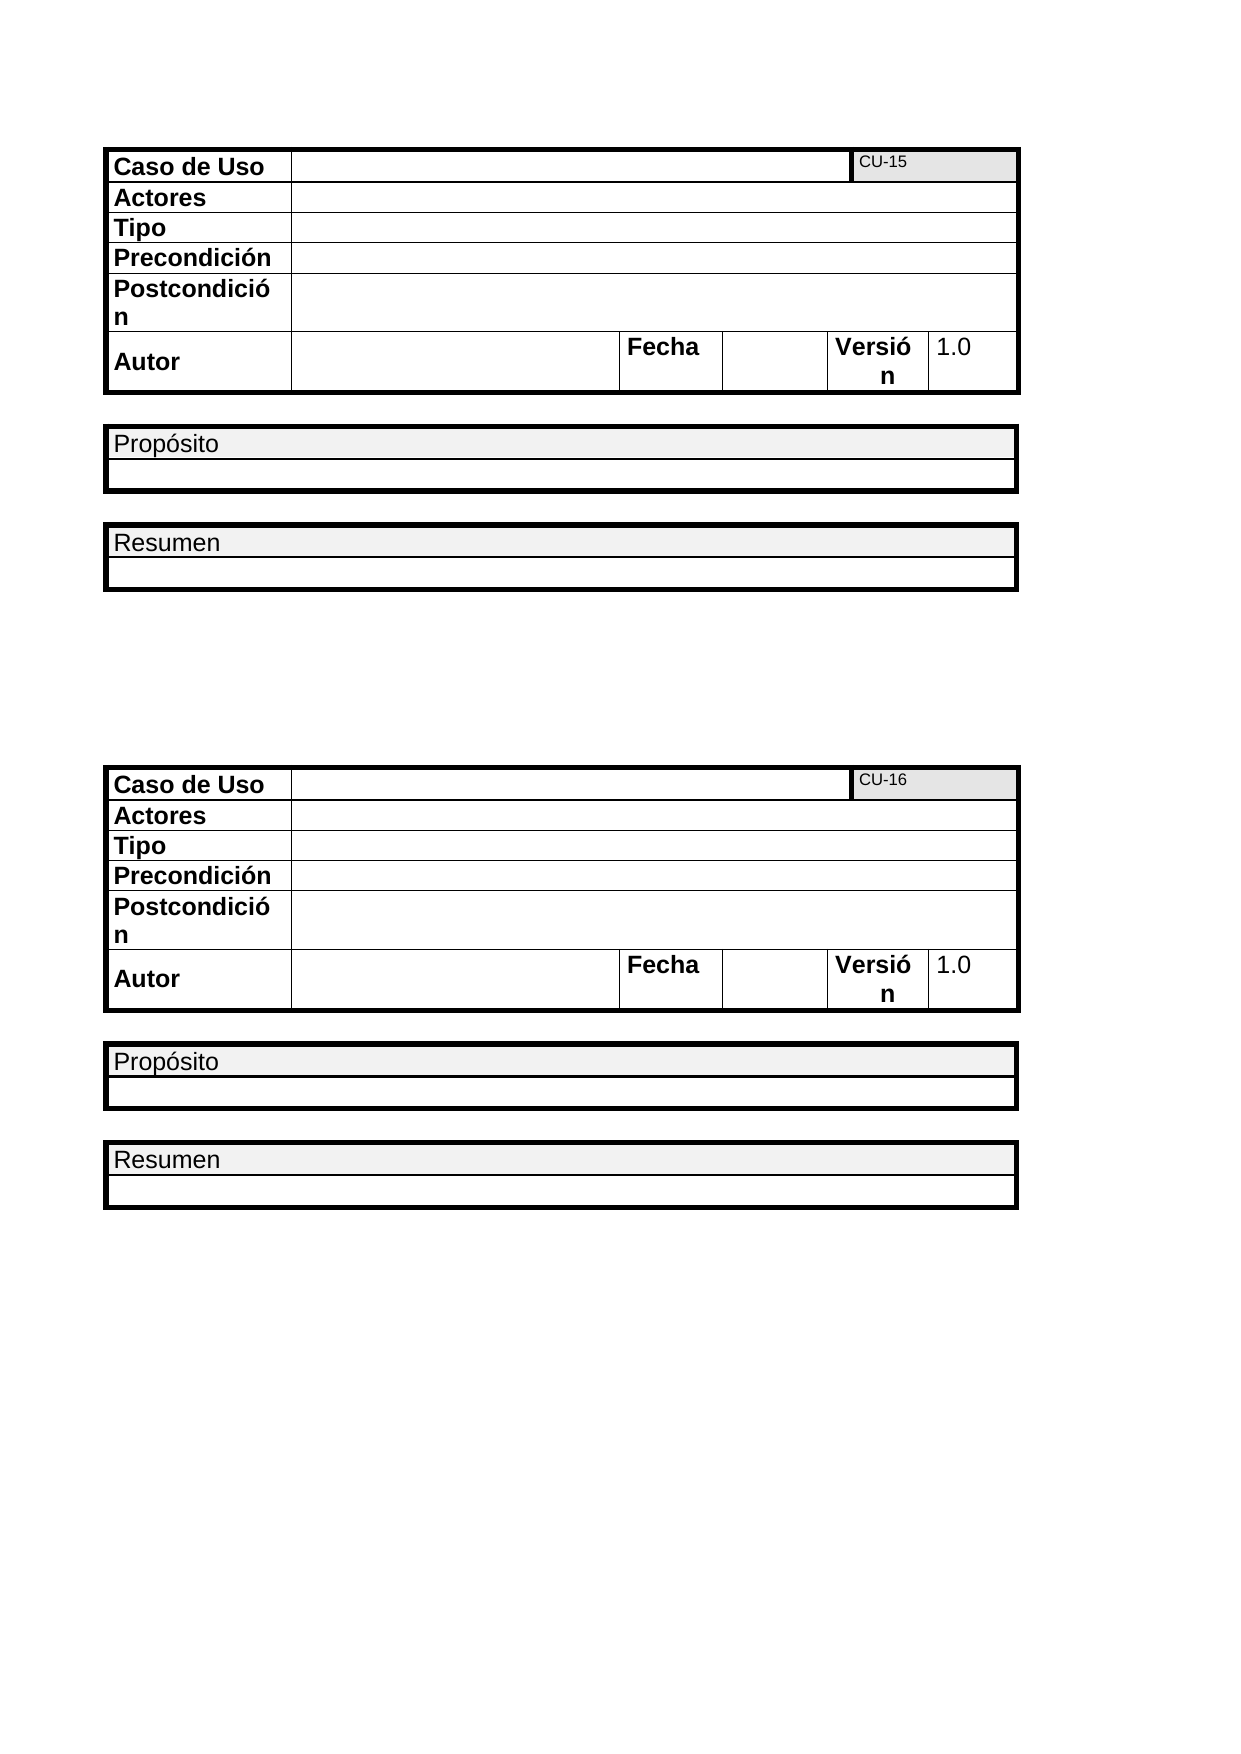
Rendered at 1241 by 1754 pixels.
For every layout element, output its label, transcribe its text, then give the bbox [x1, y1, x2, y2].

table_cell Tipo [109, 831, 291, 860]
table_header Propósito [109, 1047, 1014, 1075]
table_cell Precondición [109, 861, 291, 890]
table_cell [292, 801, 1016, 829]
table_header CU-16 [854, 770, 1016, 799]
table_cell Fecha [620, 332, 722, 389]
table_cell Postcondición [109, 891, 291, 949]
table_cell [723, 950, 827, 1007]
table_cell [292, 183, 1016, 212]
table_cell [109, 1078, 1014, 1106]
table_cell Precondición [109, 243, 291, 272]
table_cell [723, 332, 827, 389]
table_cell [292, 950, 619, 1007]
table_cell 1.0 [929, 332, 1016, 389]
table_cell [292, 274, 1016, 331]
table_cell Fecha [620, 950, 722, 1007]
table_cell [109, 558, 1014, 587]
table_cell Autor [109, 950, 291, 1007]
table_header Propósito [109, 429, 1014, 457]
table_cell Actores [109, 801, 291, 829]
table_cell [292, 243, 1016, 272]
table_cell Tipo [109, 213, 291, 242]
table_cell Autor [109, 332, 291, 389]
table_cell Postcondición [109, 274, 291, 331]
table_cell [292, 891, 1016, 949]
table_cell 1.0 [929, 950, 1016, 1007]
table_header Resumen [109, 1145, 1014, 1174]
table_cell [292, 332, 619, 389]
table_header CU-15 [854, 152, 1016, 181]
table_cell Versión [828, 332, 928, 389]
table_cell [109, 460, 1014, 488]
table_header Caso de Uso [109, 152, 291, 181]
table_header Resumen [109, 528, 1014, 556]
table_cell [292, 861, 1016, 890]
table_cell Versión [828, 950, 928, 1007]
table_cell [292, 213, 1016, 242]
table_header [292, 770, 849, 799]
table_header Caso de Uso [109, 770, 291, 799]
table_cell [292, 831, 1016, 860]
table_header [292, 152, 849, 181]
table_cell Actores [109, 183, 291, 212]
table_cell [109, 1176, 1014, 1205]
